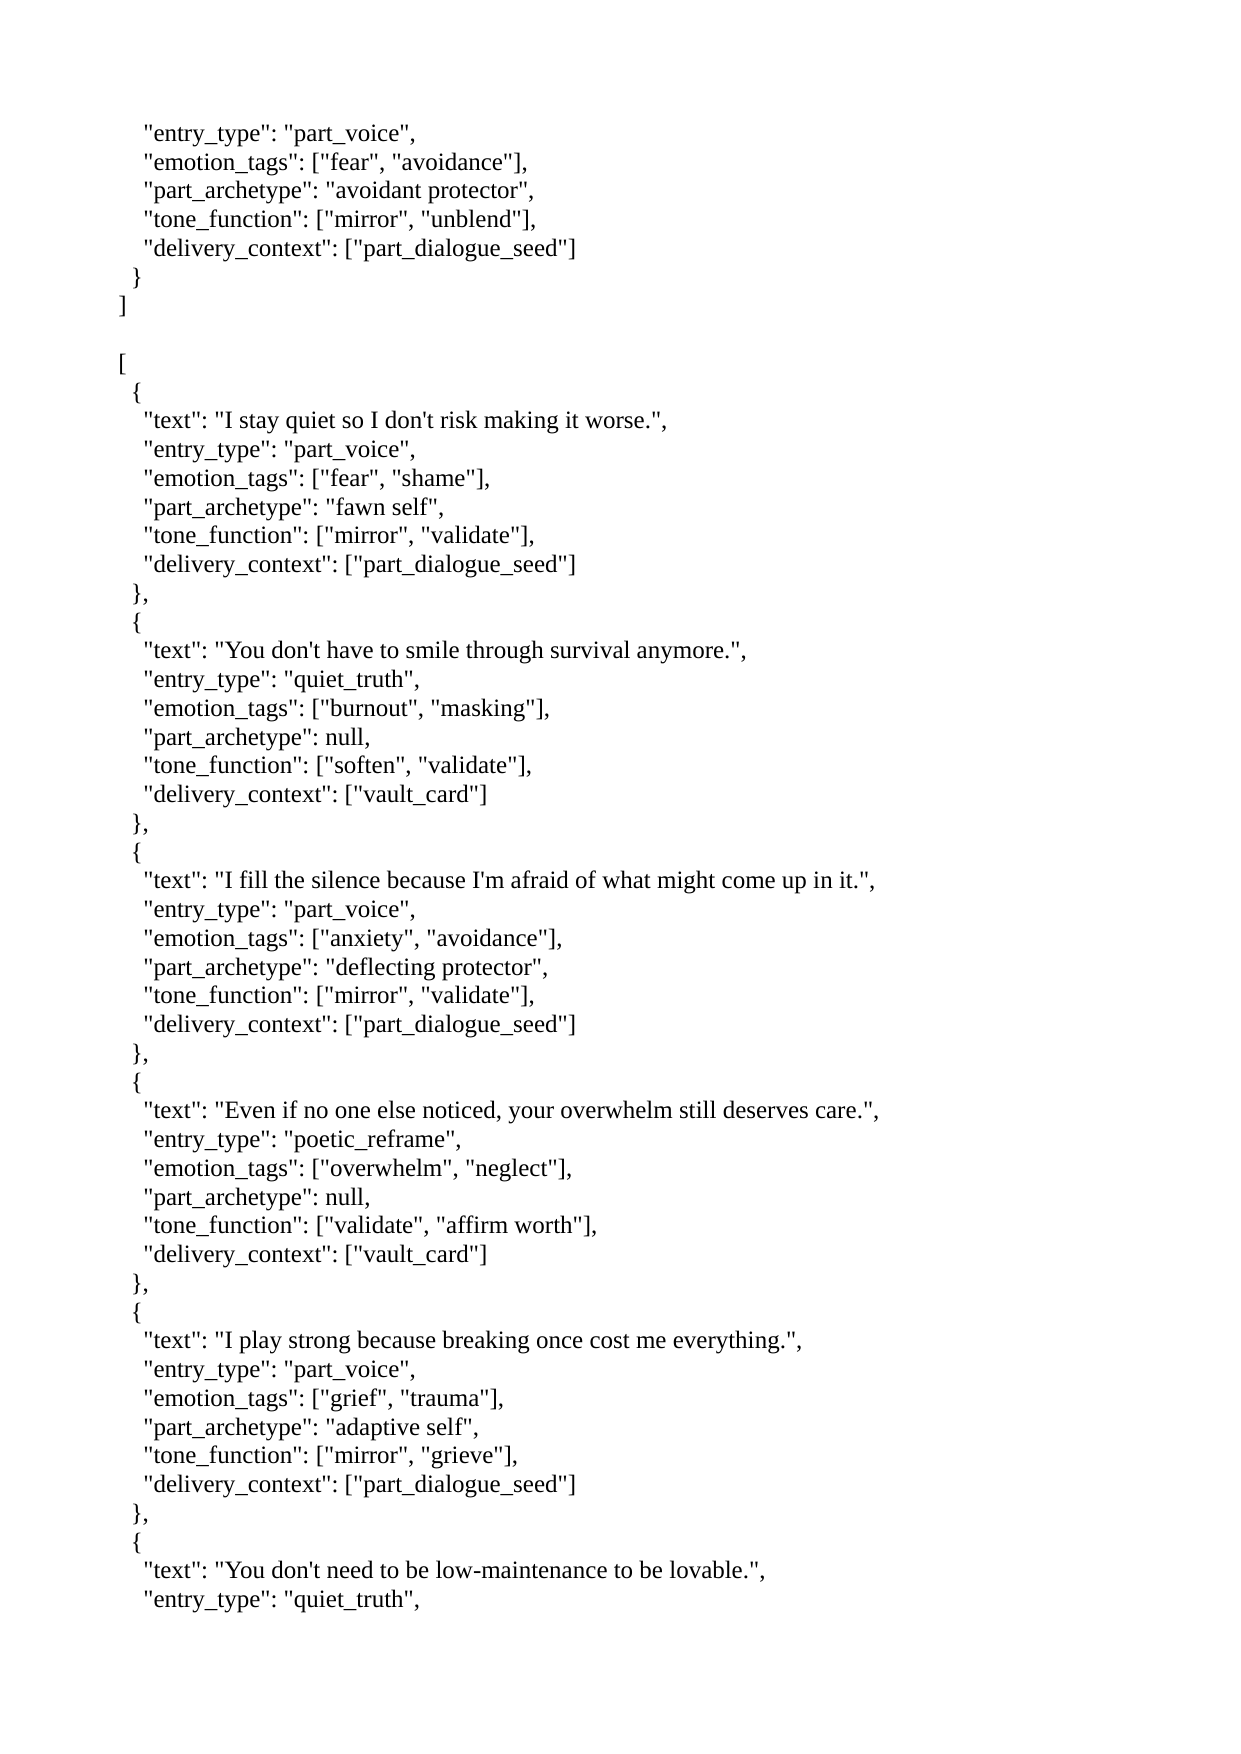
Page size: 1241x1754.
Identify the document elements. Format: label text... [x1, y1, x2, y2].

text "entry_type": "part_voice", [118, 434, 1122, 463]
text "delivery_context": ["part_dialogue_seed"] [118, 549, 1122, 578]
text "text": "I play strong because breaking once cost me everything.", [118, 1326, 1122, 1354]
text "delivery_context": ["part_dialogue_seed"] [118, 1009, 1122, 1038]
text "entry_type": "part_voice", [118, 1354, 1122, 1383]
text { [118, 1297, 1122, 1326]
text "emotion_tags": ["grief", "trauma"], [118, 1383, 1122, 1412]
text "part_archetype": "deflecting protector", [118, 952, 1122, 981]
text }, [118, 1268, 1122, 1297]
text "delivery_context": ["vault_card"] [118, 779, 1122, 808]
text "entry_type": "poetic_reframe", [118, 1124, 1122, 1153]
text "part_archetype": null, [118, 1182, 1122, 1211]
text [ [118, 348, 1122, 377]
text "entry_type": "quiet_truth", [118, 1584, 1122, 1613]
text }, [118, 808, 1122, 837]
text { [118, 1527, 1122, 1556]
text "tone_function": ["soften", "validate"], [118, 751, 1122, 779]
text "text": "I fill the silence because I'm afraid of what might come up in it.", [118, 866, 1122, 894]
text }, [118, 1038, 1122, 1067]
text { [118, 607, 1122, 636]
text "text": "Even if no one else noticed, your overwhelm still deserves care.", [118, 1096, 1122, 1124]
text "part_archetype": null, [118, 722, 1122, 751]
text "emotion_tags": ["overwhelm", "neglect"], [118, 1153, 1122, 1182]
text }, [118, 578, 1122, 607]
text "tone_function": ["mirror", "validate"], [118, 981, 1122, 1009]
text "part_archetype": "fawn self", [118, 492, 1122, 521]
text { [118, 837, 1122, 866]
text "part_archetype": "adaptive self", [118, 1412, 1122, 1441]
text "delivery_context": ["part_dialogue_seed"] [118, 1469, 1122, 1498]
text ] [118, 291, 1122, 319]
text "part_archetype": "avoidant protector", [118, 176, 1122, 204]
text "entry_type": "part_voice", [118, 118, 1122, 147]
text "emotion_tags": ["fear", "avoidance"], [118, 147, 1122, 176]
text "entry_type": "part_voice", [118, 894, 1122, 923]
text { [118, 1067, 1122, 1096]
text "text": "You don't have to smile through survival anymore.", [118, 636, 1122, 664]
text "emotion_tags": ["burnout", "masking"], [118, 693, 1122, 722]
text { [118, 377, 1122, 406]
text "text": "You don't need to be low-maintenance to be lovable.", [118, 1556, 1122, 1584]
text "text": "I stay quiet so I don't risk making it worse.", [118, 406, 1122, 434]
text "tone_function": ["mirror", "grieve"], [118, 1441, 1122, 1469]
text "tone_function": ["mirror", "unblend"], [118, 204, 1122, 233]
text }, [118, 1498, 1122, 1527]
text } [118, 262, 1122, 291]
text "entry_type": "quiet_truth", [118, 664, 1122, 693]
text "tone_function": ["mirror", "validate"], [118, 521, 1122, 549]
text "tone_function": ["validate", "affirm worth"], [118, 1211, 1122, 1239]
text "delivery_context": ["vault_card"] [118, 1239, 1122, 1268]
text "emotion_tags": ["anxiety", "avoidance"], [118, 923, 1122, 952]
text "emotion_tags": ["fear", "shame"], [118, 463, 1122, 492]
text "delivery_context": ["part_dialogue_seed"] [118, 233, 1122, 262]
